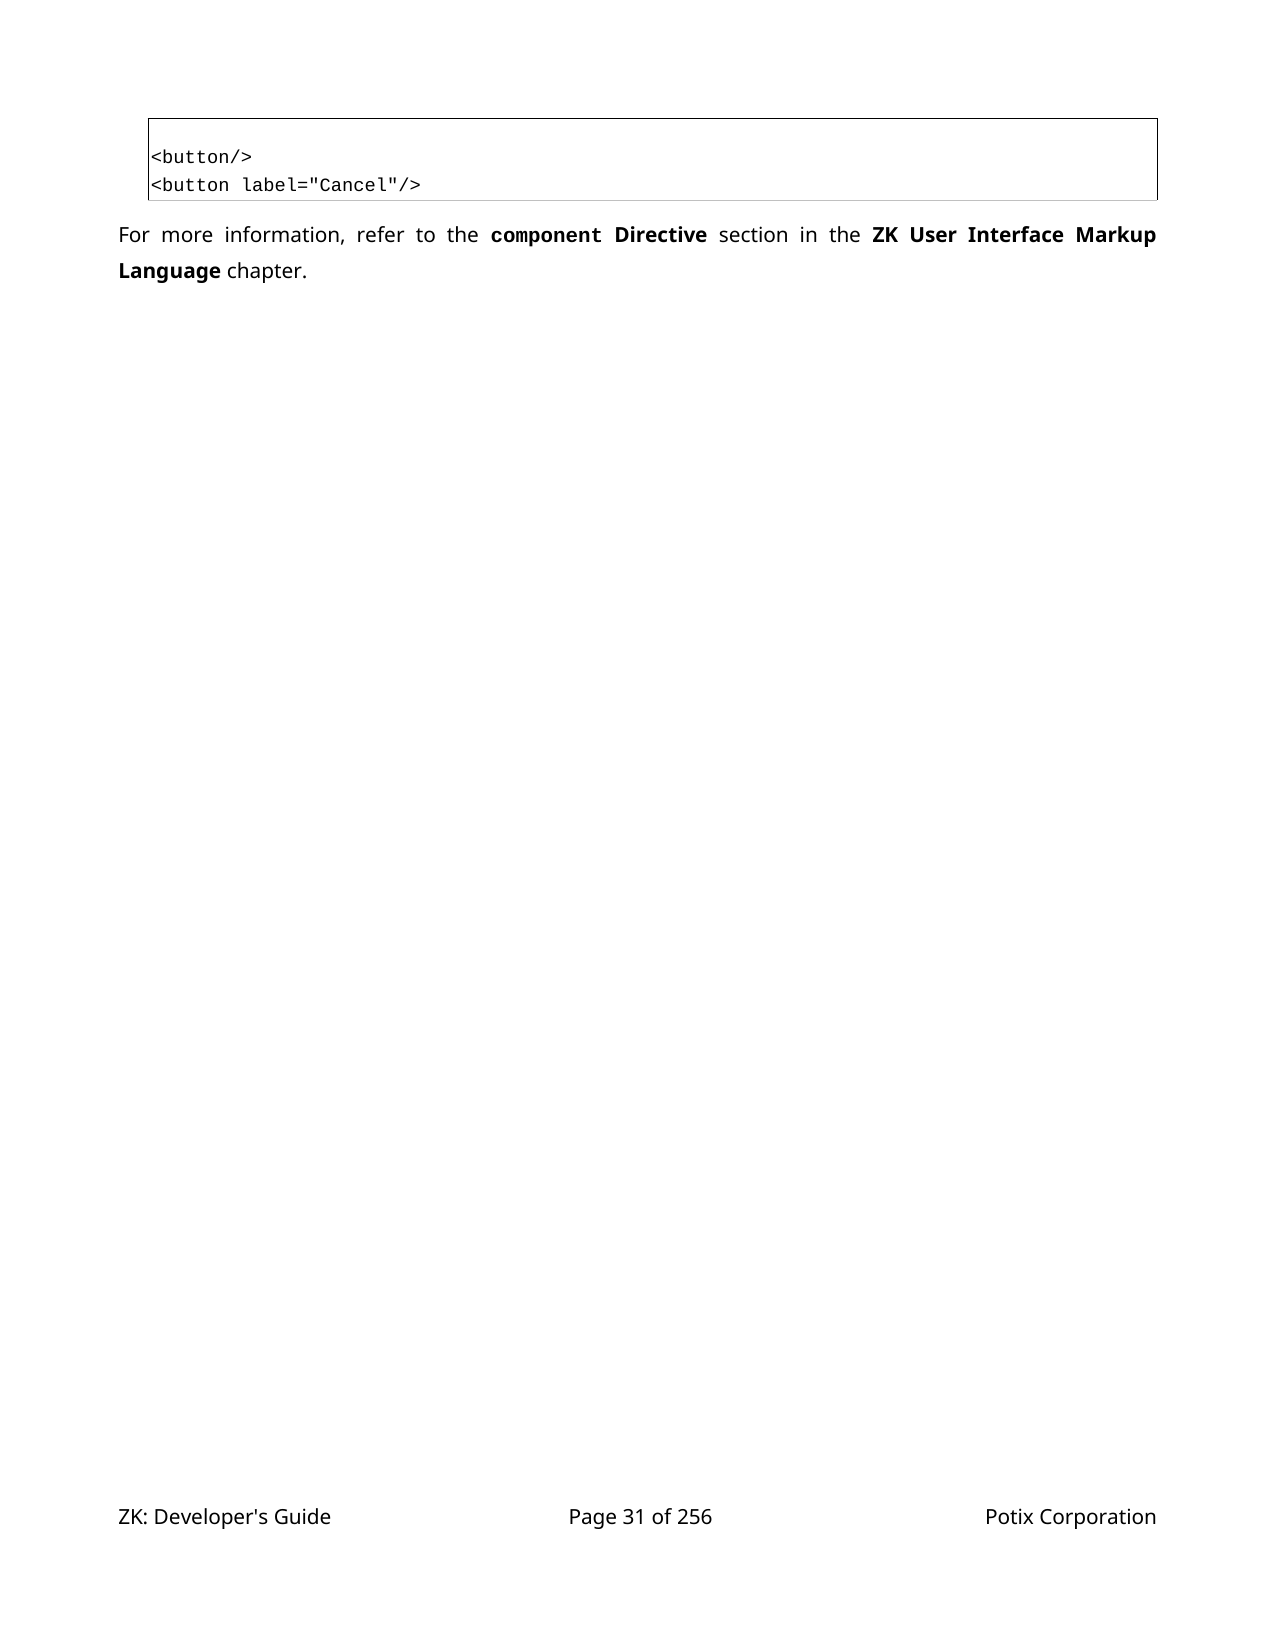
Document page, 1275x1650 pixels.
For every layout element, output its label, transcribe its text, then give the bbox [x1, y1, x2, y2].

text <button label="Cancel"/> [149, 172, 1157, 200]
text For more information, refer to the component Directive section in the ZK User Interface Markup Language chapter. [118, 220, 1157, 284]
text <button/> [149, 145, 1157, 169]
